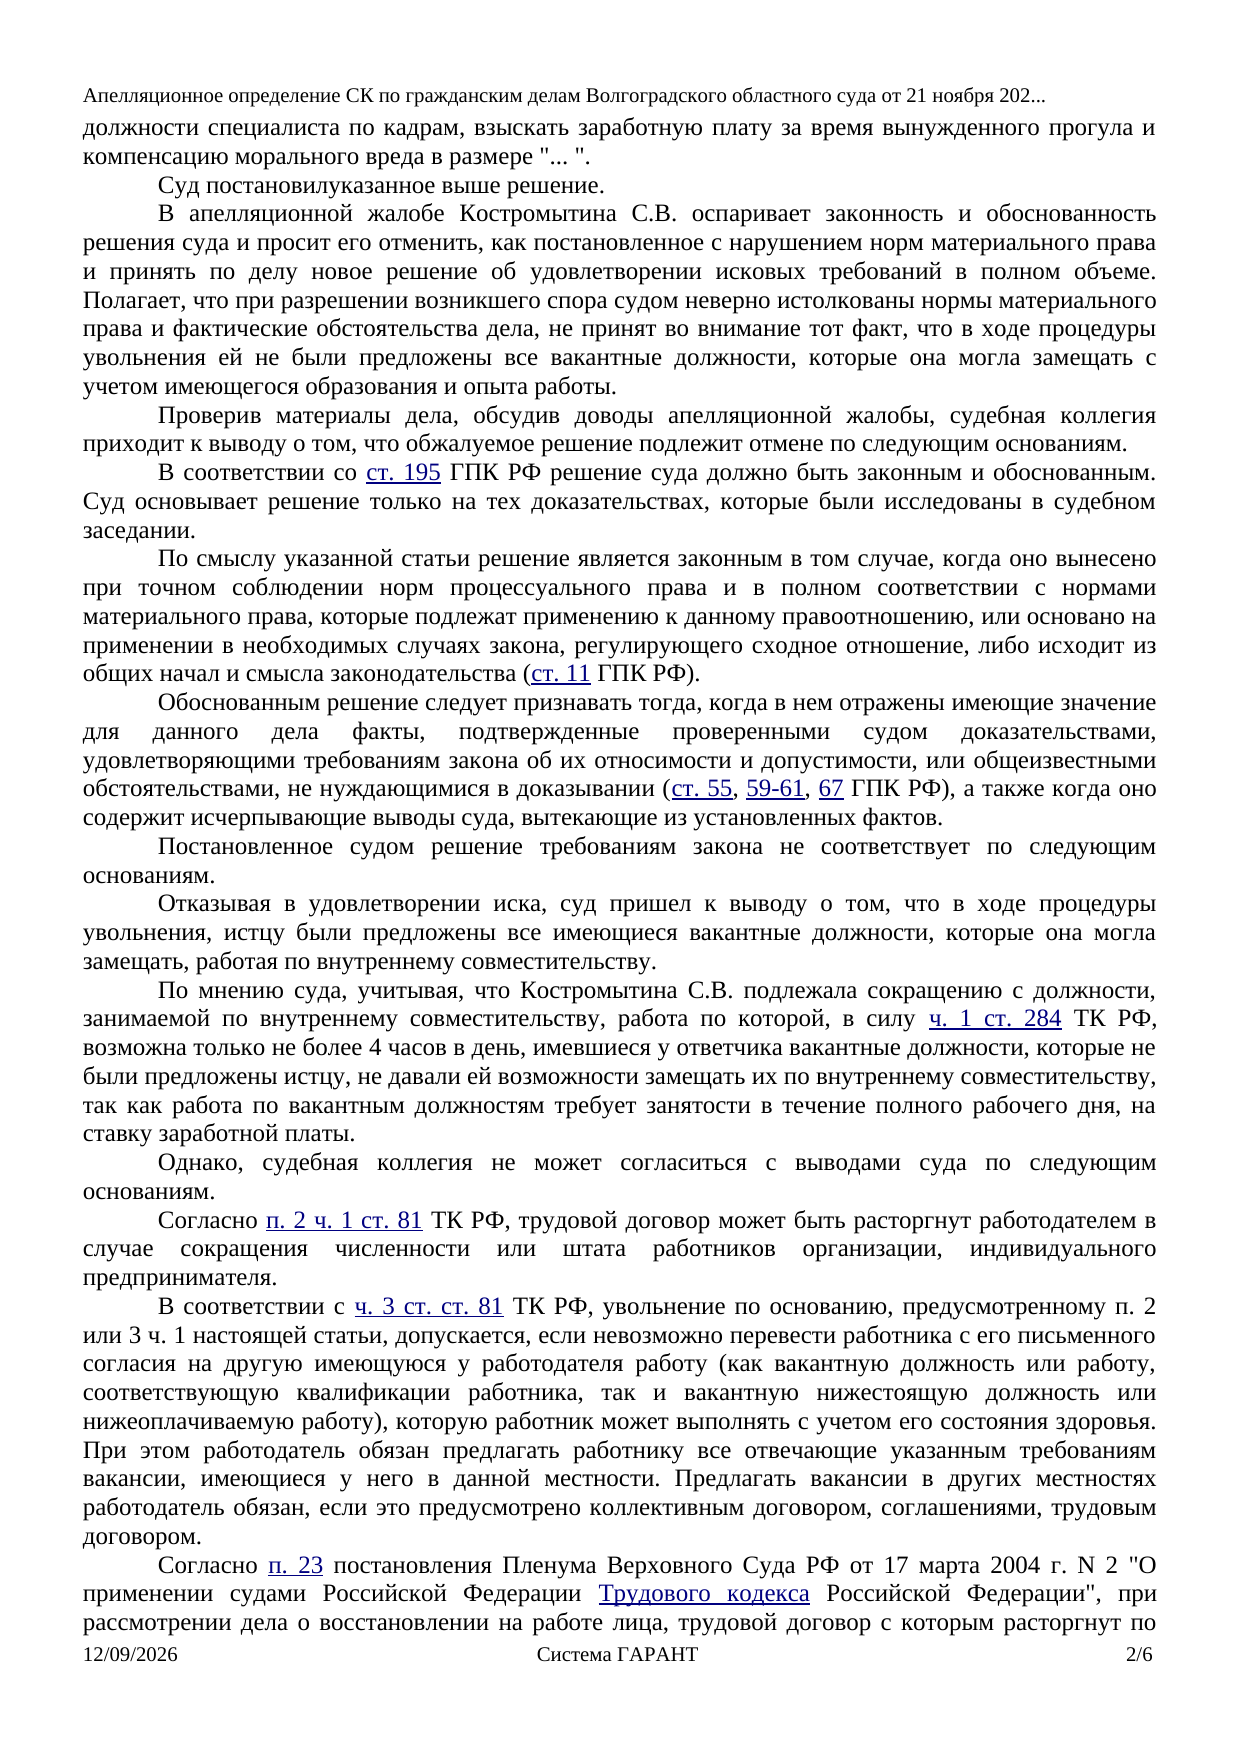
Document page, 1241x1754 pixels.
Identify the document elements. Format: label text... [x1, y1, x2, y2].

text В соответствии со ст. 195 ГПК РФ решение суда должно быть законным и обоснованным. Суд основывает решение только на тех доказательствах, которые были исследованы в судебном заседании. [83, 457, 1157, 543]
text В апелляционной жалобе Костромытина С.В. оспаривает законность и обоснованность решения суда и просит его отменить, как постановленное с нарушением норм материального права и принять по делу новое решение об удовлетворении исковых требований в полном объеме. Полагает, что при разрешении возникшего спора судом неверно истолкованы нормы материального права и фактические обстоятельства дела, не принят во внимание тот факт, что в ходе процедуры увольнения ей не были предложены все вакантные должности, которые она могла замещать с учетом имеющегося образования и опыта работы. [83, 198, 1157, 400]
text Обоснованным решение следует признавать тогда, когда в нем отражены имеющие значение для данного дела факты, подтвержденные проверенными судом доказательствами, удовлетворяющими требованиям закона об их относимости и допустимости, или общеизвестными обстоятельствами, не нуждающимися в доказывании (ст. 55, 59-61, 67 ГПК РФ), а также когда оно содержит исчерпывающие выводы суда, вытекающие из установленных фактов. [83, 687, 1157, 831]
text должности специалиста по кадрам, взыскать заработную плату за время вынужденного прогула и компенсацию морального вреда в размере "... ". [83, 112, 1157, 170]
text В соответствии с ч. 3 ст. ст. 81 ТК РФ, увольнение по основанию, предусмотренному п. 2 или 3 ч. 1 настоящей статьи, допускается, если невозможно перевести работника с его письменного согласия на другую имеющуюся у работодателя работу (как вакантную должность или работу, соответствующую квалификации работника, так и вакантную нижестоящую должность или нижеоплачиваемую работу), которую работник может выполнять с учетом его состояния здоровья. При этом работодатель обязан предлагать работнику все отвечающие указанным требованиям вакансии, имеющиеся у него в данной местности. Предлагать вакансии в других местностях работодатель обязан, если это предусмотрено коллективным договором, соглашениями, трудовым договором. [83, 1291, 1157, 1550]
text Суд постановилуказанное выше решение. [83, 170, 1157, 198]
text Проверив материалы дела, обсудив доводы апелляционной жалобы, судебная коллегия приходит к выводу о том, что обжалуемое решение подлежит отмене по следующим основаниям. [83, 400, 1157, 457]
text Однако, судебная коллегия не может согласиться с выводами суда по следующим основаниям. [83, 1147, 1157, 1205]
text Согласно п. 2 ч. 1 ст. 81 ТК РФ, трудовой договор может быть расторгнут работодателем в случае сокращения численности или штата работников организации, индивидуального предпринимателя. [83, 1205, 1157, 1291]
text По смыслу указанной статьи решение является законным в том случае, когда оно вынесено при точном соблюдении норм процессуального права и в полном соответствии с нормами материального права, которые подлежат применению к данному правоотношению, или основано на применении в необходимых случаях закона, регулирующего сходное отношение, либо исходит из общих начал и смысла законодательства (ст. 11 ГПК РФ). [83, 543, 1157, 687]
text По мнению суда, учитывая, что Костромытина С.В. подлежала сокращению с должности, занимаемой по внутреннему совместительству, работа по которой, в силу ч. 1 ст. 284 ТК РФ, возможна только не более 4 часов в день, имевшиеся у ответчика вакантные должности, которые не были предложены истцу, не давали ей возможности замещать их по внутреннему совместительству, так как работа по вакантным должностям требует занятости в течение полного рабочего дня, на ставку заработной платы. [83, 975, 1157, 1147]
text Постановленное судом решение требованиям закона не соответствует по следующим основаниям. [83, 831, 1157, 888]
text Отказывая в удовлетворении иска, суд пришел к выводу о том, что в ходе процедуры увольнения, истцу были предложены все имеющиеся вакантные должности, которые она могла замещать, работая по внутреннему совместительству. [83, 888, 1157, 975]
text Согласно п. 23 постановления Пленума Верховного Суда РФ от 17 марта 2004 г. N 2 "О применении судами Российской Федерации Трудового кодекса Российской Федерации", при рассмотрении дела о восстановлении на работе лица, трудовой договор с которым расторгнут по [83, 1550, 1157, 1636]
